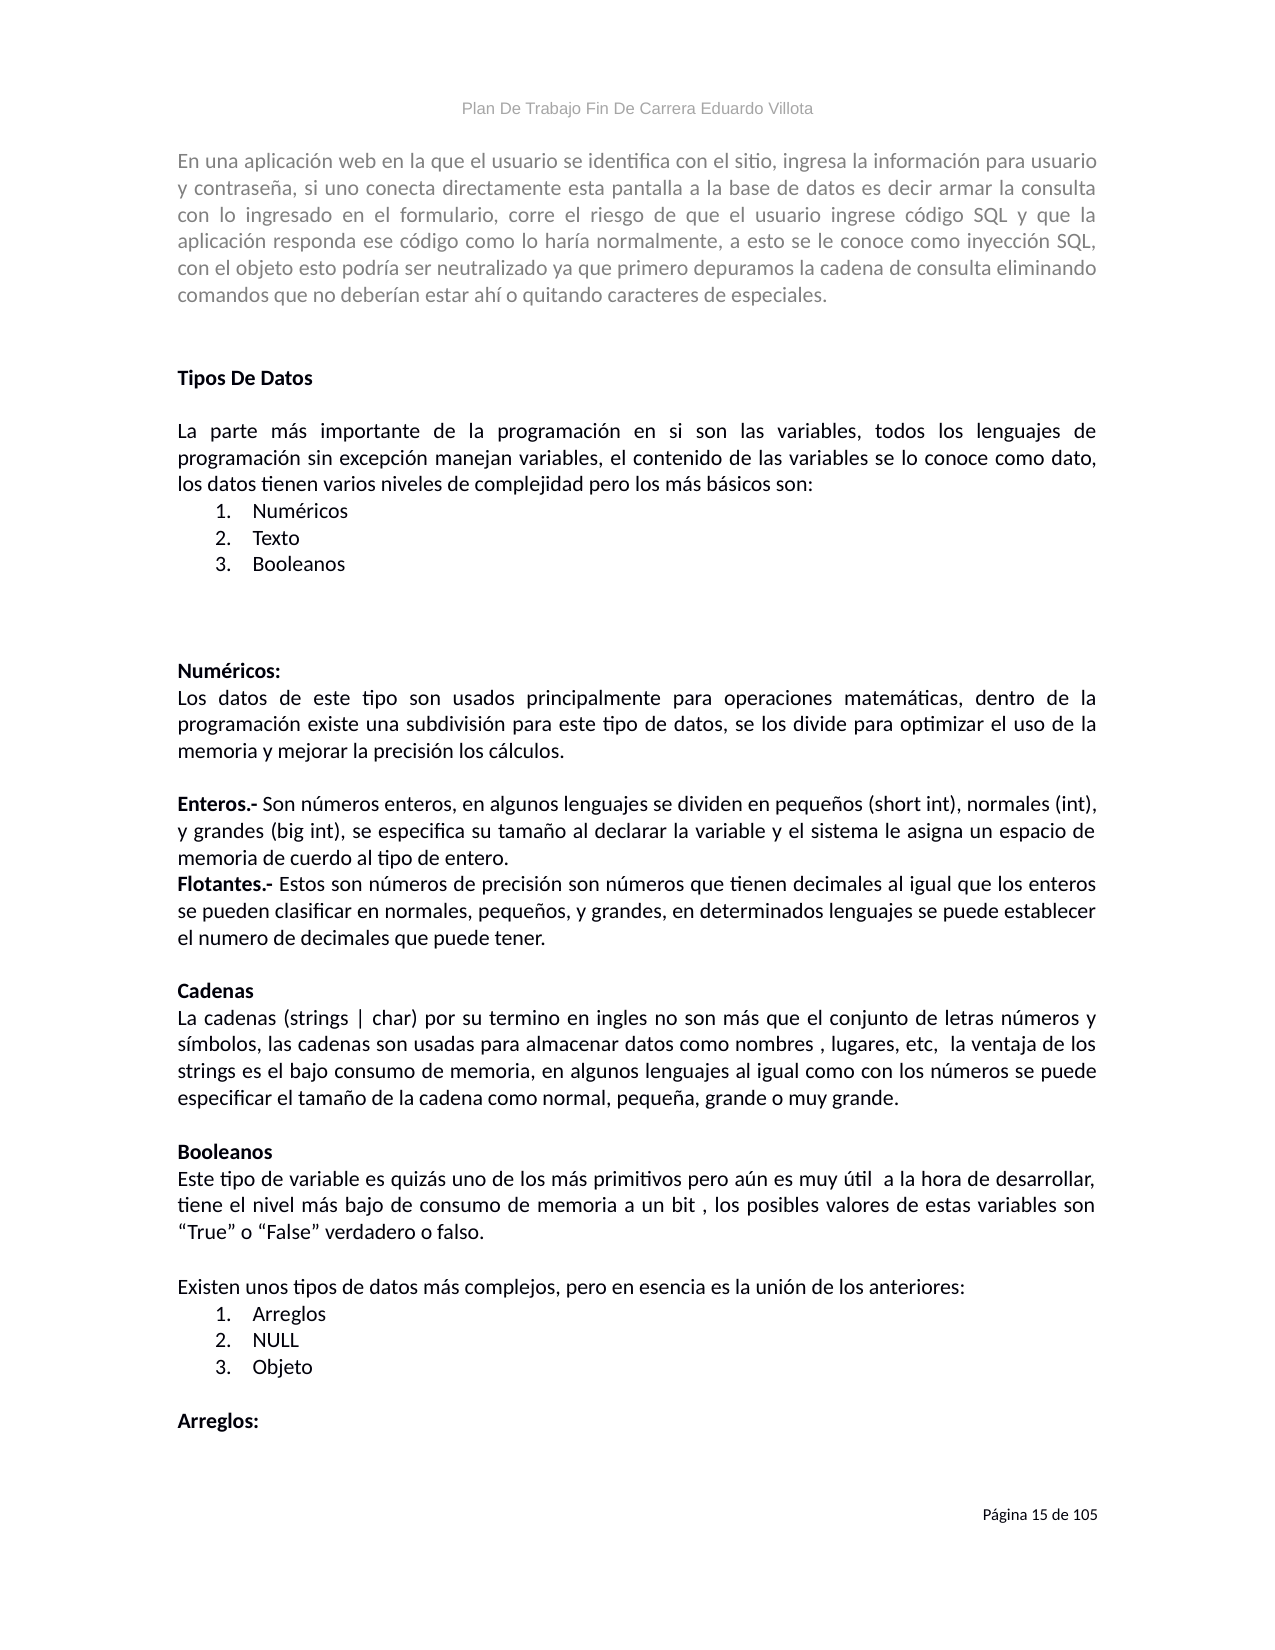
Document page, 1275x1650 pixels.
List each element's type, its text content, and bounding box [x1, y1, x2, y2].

text Flotantes.- Estos son números de precisión son números que tienen decimales al igual que los enteros se pueden clasificar en normales, pequeños, y grandes, en determinados lenguajes se puede establecer el numero de decimales que puede tener. [177, 870, 1098, 950]
list Booleanos [215, 550, 1098, 577]
list Texto [215, 524, 1098, 550]
text Existen unos tipos de datos más complejos, pero en esencia es la unión de los anteriores: [177, 1273, 1098, 1300]
list NULL [215, 1326, 1098, 1353]
text La cadenas (strings | char) por su termino en ingles no son más que el conjunto de letras números y símbolos, las cadenas son usadas para almacenar datos como nombres , lugares, etc, la ventaja de los strings es el bajo consumo de memoria, en algunos lenguajes al igual como con los números se puede especificar el tamaño de la cadena como normal, pequeña, grande o muy grande. [177, 1004, 1098, 1110]
text En una aplicación web en la que el usuario se identifica con el sitio, ingresa la información para usuario y contraseña, si uno conecta directamente esta pantalla a la base de datos es decir armar la consulta con lo ingresado en el formulario, corre el riesgo de que el usuario ingrese código SQL y que la aplicación responda ese código como lo haría normalmente, a esto se le conoce como inyección SQL, con el objeto esto podría ser neutralizado ya que primero depuramos la cadena de consulta eliminando comandos que no deberían estar ahí o quitando caracteres de especiales. [177, 148, 1098, 308]
list Numéricos [215, 497, 1098, 524]
text Los datos de este tipo son usados principalmente para operaciones matemáticas, dentro de la programación existe una subdivisión para este tipo de datos, se los divide para optimizar el uso de la memoria y mejorar la precisión los cálculos. [177, 684, 1098, 764]
text La parte más importante de la programación en si son las variables, todos los lenguajes de programación sin excepción manejan variables, el contenido de las variables se lo conoce como dato, los datos tienen varios niveles de complejidad pero los más básicos son: [177, 417, 1098, 497]
text Tipos De Datos [177, 364, 1098, 390]
text Enteros.- Son números enteros, en algunos lenguajes se dividen en pequeños (short int), normales (int), y grandes (big int), se especifica su tamaño al declarar la variable y el sistema le asigna un espacio de memoria de cuerdo al tipo de entero. [177, 790, 1098, 870]
text Numéricos: [177, 657, 1098, 684]
text Este tipo de variable es quizás uno de los más primitivos pero aún es muy útil a la hora de desarrollar, tiene el nivel más bajo de consumo de memoria a un bit , los posibles valores de estas variables son “True” o “False” verdadero o falso. [177, 1165, 1098, 1245]
list Arreglos [215, 1300, 1098, 1326]
text Arreglos: [177, 1408, 1098, 1434]
text Cadenas [177, 977, 1098, 1004]
text Booleanos [177, 1138, 1098, 1165]
list Objeto [215, 1353, 1098, 1380]
